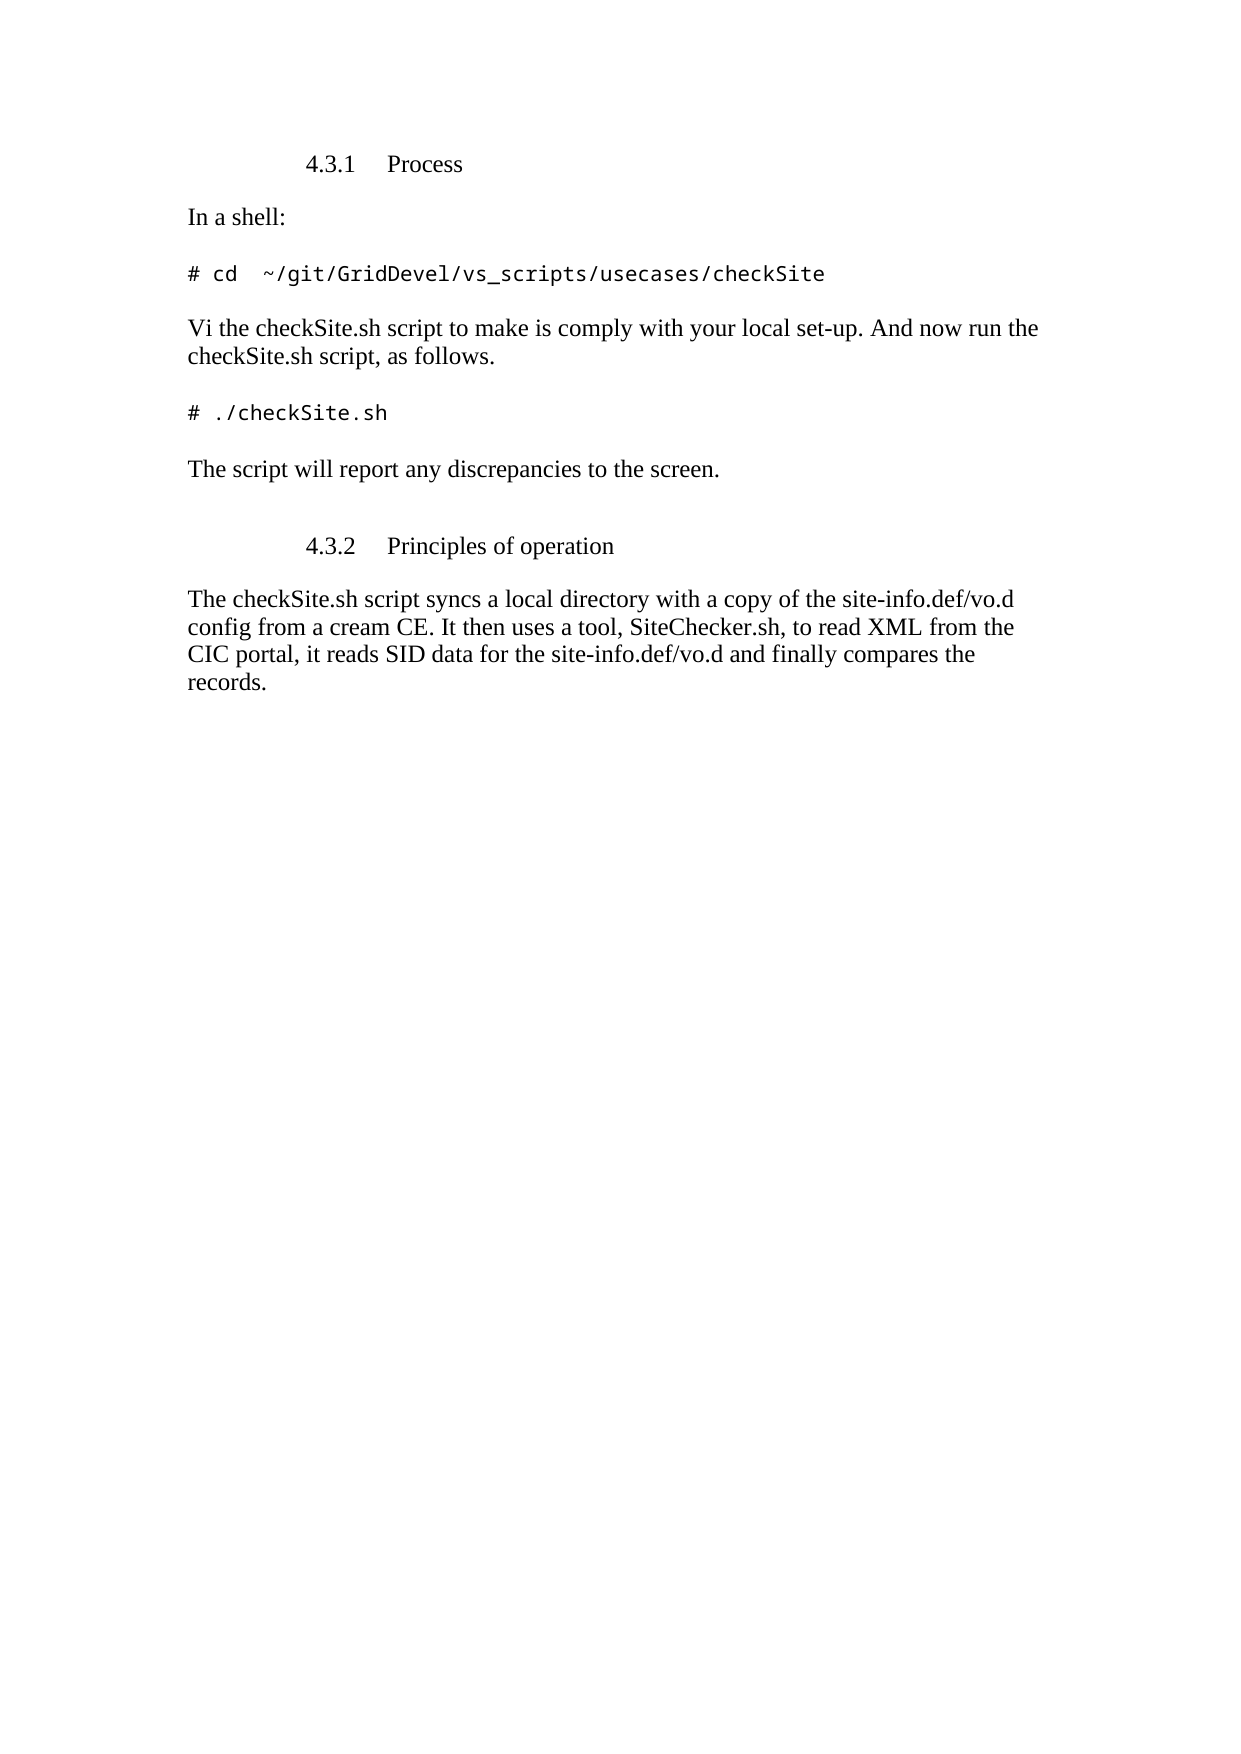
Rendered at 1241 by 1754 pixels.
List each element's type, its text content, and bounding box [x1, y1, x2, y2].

subtitle Principles of operation [306, 532, 934, 560]
text In a shell: [187, 203, 1053, 230]
text The script will report any discrepancies to the screen. [187, 455, 1053, 482]
text # ./checkSite.sh [187, 398, 1053, 426]
text # cd ~/git/GridDevel/vs_scripts/usecases/checkSite [187, 259, 1053, 287]
text The checkSite.sh script syncs a local directory with a copy of the site-info.def/vo.d config from a cream CE. It then uses a tool, SiteChecker.sh, to read XML from the CIC portal, it reads SID data for the site-info.def/vo.d and finally compares the records. [187, 585, 1053, 696]
subtitle Process [306, 150, 934, 178]
text Vi the checkSite.sh script to make is comply with your local set-up. And now run the checkSite.sh script, as follows. [187, 314, 1053, 370]
